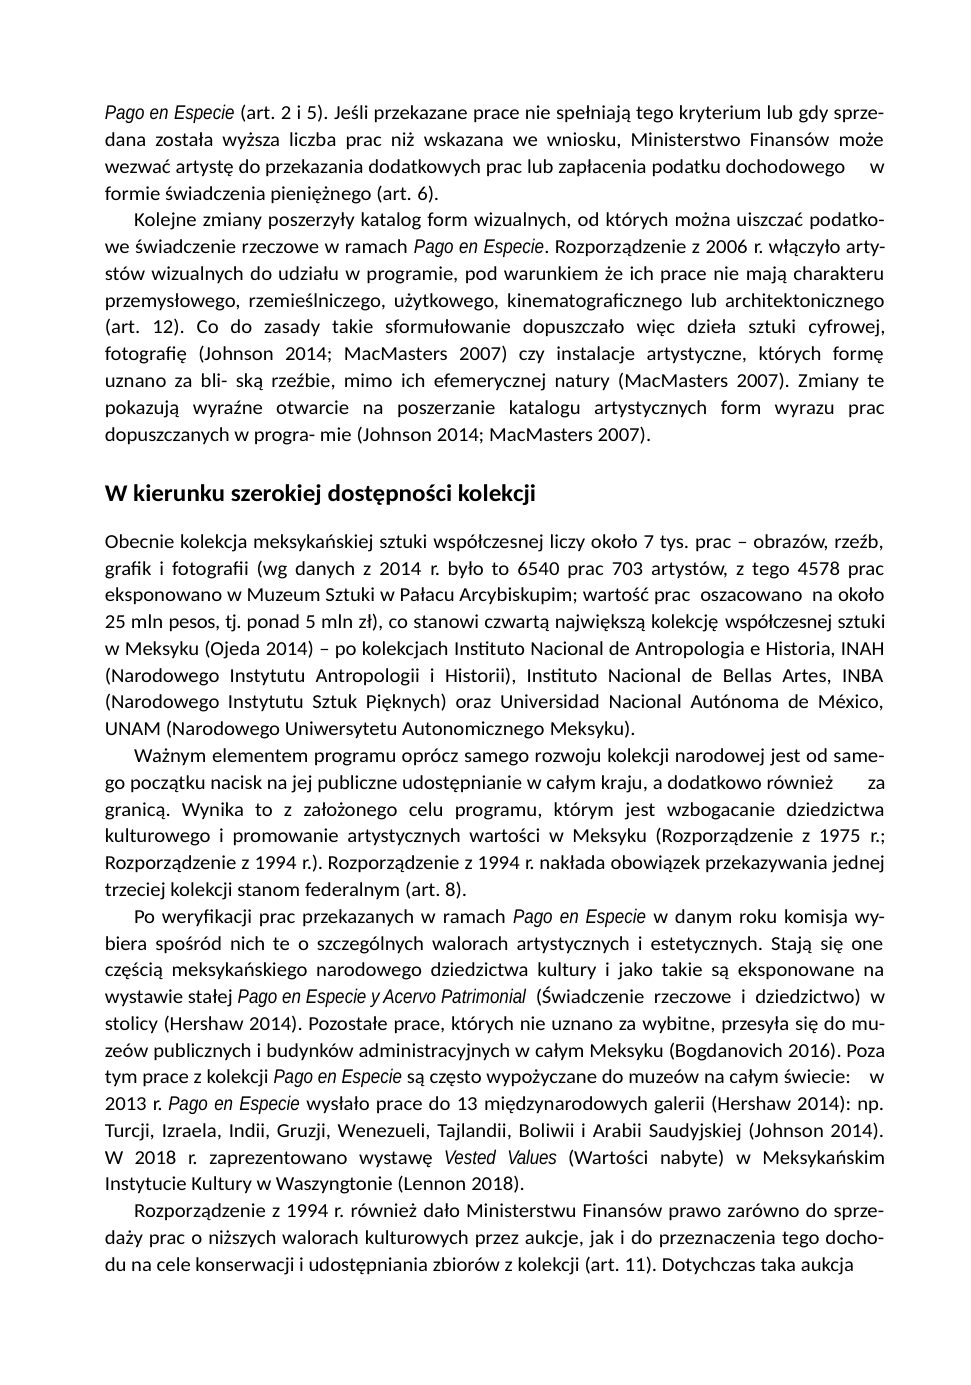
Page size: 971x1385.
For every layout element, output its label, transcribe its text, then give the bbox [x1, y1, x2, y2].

text Rozporządzenie z 1994 r. również dało Ministerstwu Finansów prawo zarówno do sprze- daży prac o niższych walorach kulturowych przez aukcje, jak i do przeznaczenia tego docho- du na cele konserwacji i udostępniania zbiorów z kolekcji (art. 11). Dotychczas taka aukcja [104, 1198, 885, 1276]
text Pago en Especie (art. 2 i 5). Jeśli przekazane prace nie spełniają tego kryterium lub gdy sprze- dana została wyższa liczba prac niż wskazana we wniosku, Ministerstwo Finansów może wezwać artystę do przekazania dodatkowych prac lub zapłacenia podatku dochodowego w formie świadczenia pieniężnego (art. 6). [104, 100, 885, 205]
text Obecnie kolekcja meksykańskiej sztuki współczesnej liczy około 7 tys. prac – obrazów, rzeźb, grafik i fotografii (wg danych z 2014 r. było to 6540 prac 703 artystów, z tego 4578 prac eksponowano w Muzeum Sztuki w Pałacu Arcybiskupim; wartość prac oszacowano na około 25 mln pesos, tj. ponad 5 mln zł), co stanowi czwartą największą kolekcję współczesnej sztuki w Meksyku (Ojeda 2014) – po kolekcjach Instituto Nacional de Antropologia e Historia, INAH (Narodowego Instytutu Antropologii i Historii), Instituto Nacional de Bellas Artes, INBA (Narodowego Instytutu Sztuk Pięknych) oraz Universidad Nacional Autónoma de México, UNAM (Narodowego Uniwersytetu Autonomicznego Meksyku). [104, 529, 885, 741]
text Ważnym elementem programu oprócz samego rozwoju kolekcji narodowej jest od same- go początku nacisk na jej publiczne udostępnianie w całym kraju, a dodatkowo również za granicą. Wynika to z założonego celu programu, którym jest wzbogacanie dziedzictwa kulturowego i promowanie artystycznych wartości w Meksyku (Rozporządzenie z 1975 r.; Rozporządzenie z 1994 r.). Rozporządzenie z 1994 r. nakłada obowiązek przekazywania jednej trzeciej kolekcji stanom federalnym (art. 8). [104, 743, 885, 901]
text Po weryfikacji prac przekazanych w ramach Pago en Especie w danym roku komisja wy- biera spośród nich te o szczególnych walorach artystycznych i estetycznych. Stają się one częścią meksykańskiego narodowego dziedzictwa kultury i jako takie są eksponowane na wystawie stałej Pago en Especie y Acervo Patrimonial (Świadczenie rzeczowe i dziedzictwo) w stolicy (Hershaw 2014). Pozostałe prace, których nie uznano za wybitne, przesyła się do mu- zeów publicznych i budynków administracyjnych w całym Meksyku (Bogdanovich 2016). Poza tym prace z kolekcji Pago en Especie są często wypożyczane do muzeów na całym świecie: w 2013 r. Pago en Especie wysłało prace do 13 międzynarodowych galerii (Hershaw 2014): np. Turcji, Izraela, Indii, Gruzji, Wenezueli, Tajlandii, Boliwii i Arabii Saudyjskiej (Johnson 2014). W 2018 r. zaprezentowano wystawę Vested Values (Wartości nabyte) w Meksykańskim Instytucie Kultury w Waszyngtonie (Lennon 2018). [104, 904, 885, 1196]
text Kolejne zmiany poszerzyły katalog form wizualnych, od których można uiszczać podatko- we świadczenie rzeczowe w ramach Pago en Especie. Rozporządzenie z 2006 r. włączyło arty- stów wizualnych do udziału w programie, pod warunkiem że ich prace nie mają charakteru przemysłowego, rzemieślniczego, użytkowego, kinematograficznego lub architektonicznego (art. 12). Co do zasady takie sformułowanie dopuszczało więc dzieła sztuki cyfrowej, fotografię (Johnson 2014; MacMasters 2007) czy instalacje artystyczne, których formę uznano za bli- ską rzeźbie, mimo ich efemerycznej natury (MacMasters 2007). Zmiany te pokazują wyraźne otwarcie na poszerzanie katalogu artystycznych form wyrazu prac dopuszczanych w progra- mie (Johnson 2014; MacMasters 2007). [104, 207, 885, 446]
subtitle W kierunku szerokiej dostępności kolekcji [104, 478, 896, 507]
